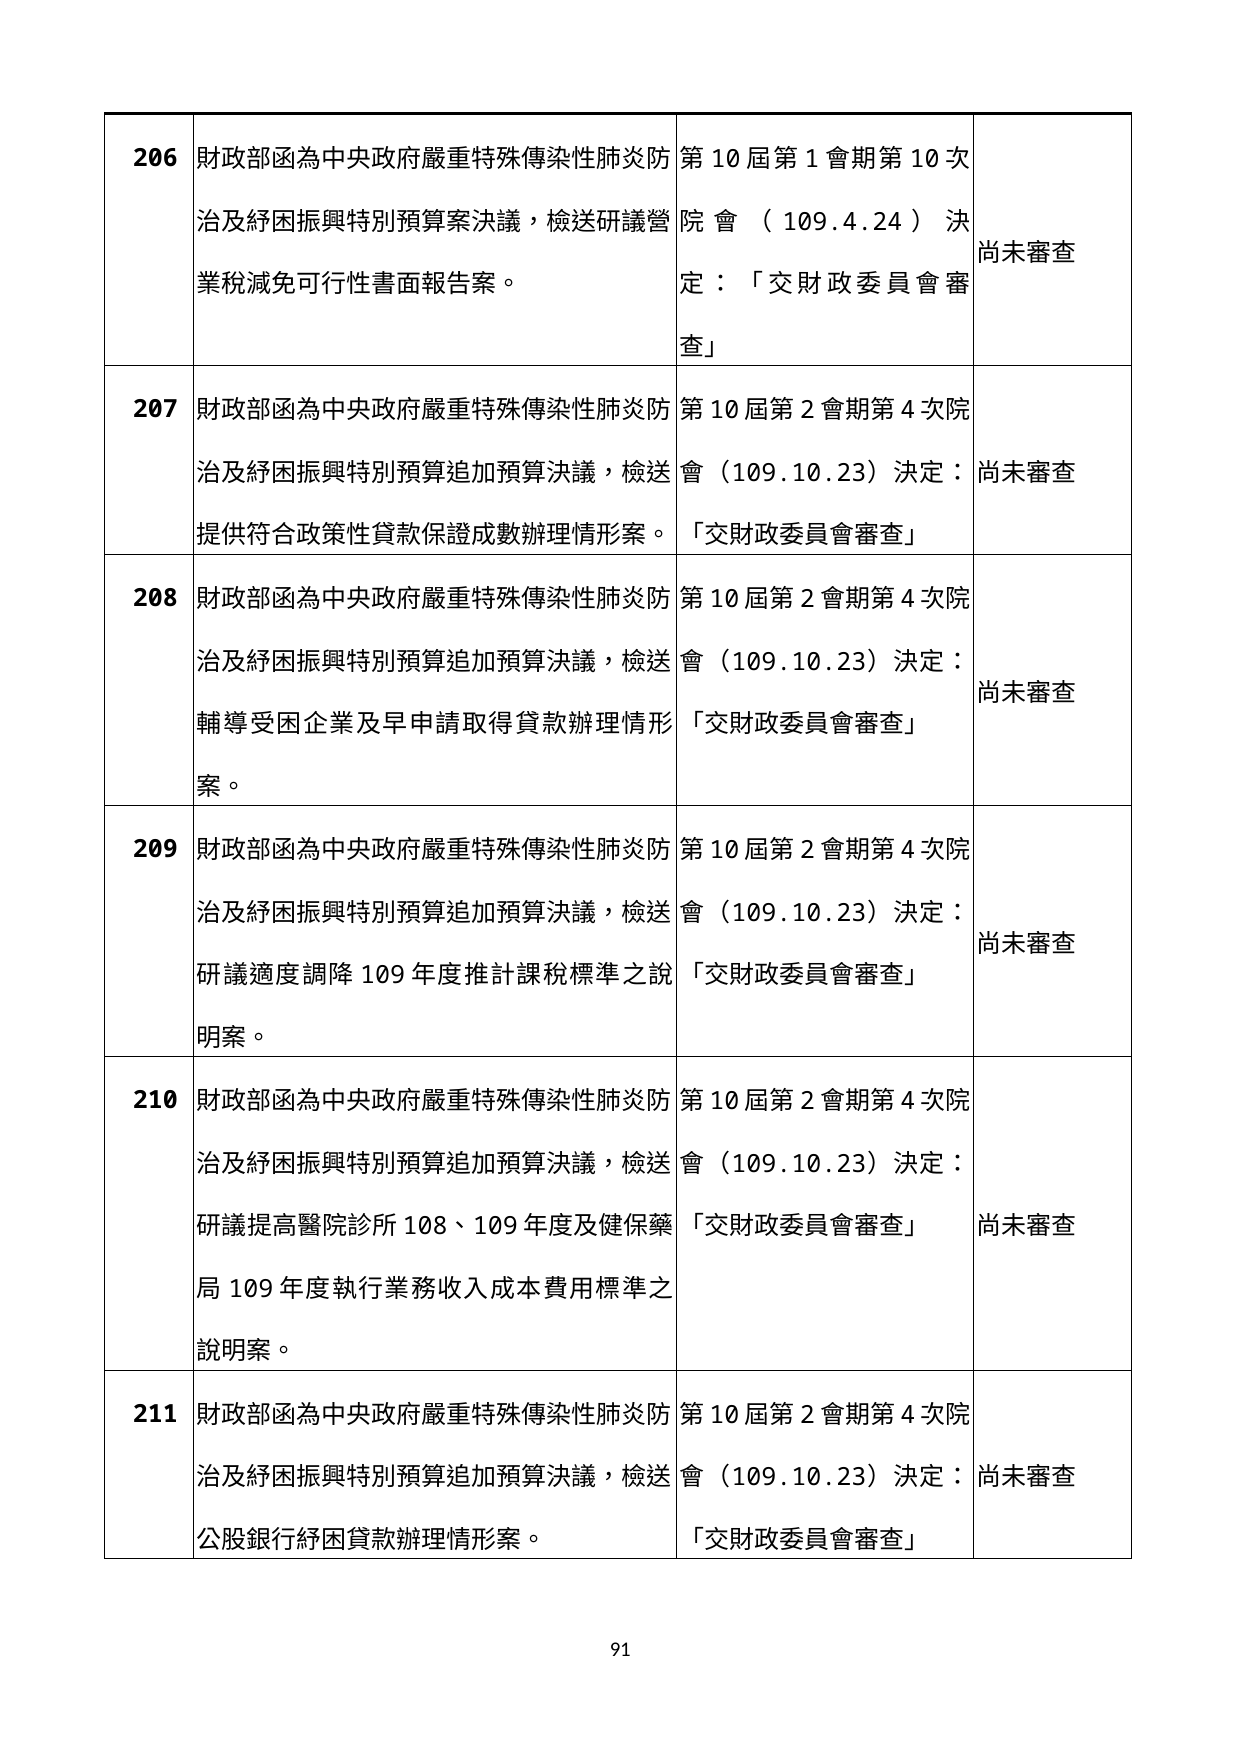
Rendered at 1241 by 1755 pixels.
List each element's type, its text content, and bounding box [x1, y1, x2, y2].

table_cell 尚未審查 [974, 1057, 1131, 1369]
table_cell 尚未審查 [974, 115, 1131, 365]
table_cell 第10屆第2會期第4次院會（109.10.23）決定：「交財政委員會審查」 [677, 1057, 973, 1369]
table_cell [1132, 554, 1136, 805]
table_cell [105, 366, 193, 554]
table_cell 財政部函為中央政府嚴重特殊傳染性肺炎防治及紓困振興特別預算追加預算決議，檢送輔導受困企業及早申請取得貸款辦理情形案。 [194, 555, 676, 805]
table_cell 財政部函為中央政府嚴重特殊傳染性肺炎防治及紓困振興特別預算追加預算決議，檢送公股銀行紓困貸款辦理情形案。 [194, 1371, 676, 1558]
table_cell [105, 1371, 193, 1558]
table_cell [105, 1057, 193, 1369]
table_cell 第10屆第1會期第10次院會（109.4.24）決定：「交財政委員會審查」 [677, 115, 973, 365]
table_cell 第10屆第2會期第4次院會（109.10.23）決定：「交財政委員會審查」 [677, 806, 973, 1056]
table_cell 尚未審查 [974, 366, 1131, 554]
table_cell [1132, 805, 1136, 1056]
table_cell 財政部函為中央政府嚴重特殊傳染性肺炎防治及紓困振興特別預算追加預算決議，檢送提供符合政策性貸款保證成數辦理情形案。 [194, 366, 676, 554]
table_cell 財政部函為中央政府嚴重特殊傳染性肺炎防治及紓困振興特別預算追加預算決議，檢送研議提高醫院診所108、109年度及健保藥局109年度執行業務收入成本費用標準之說明案。 [194, 1057, 676, 1369]
table_cell 第10屆第2會期第4次院會（109.10.23）決定：「交財政委員會審查」 [677, 1371, 973, 1558]
table_cell 尚未審查 [974, 806, 1131, 1056]
table_cell 尚未審查 [974, 555, 1131, 805]
table_cell [1132, 365, 1136, 554]
table_cell [105, 555, 193, 805]
table_cell [105, 806, 193, 1056]
table_cell [1132, 112, 1136, 365]
table_cell 財政部函為中央政府嚴重特殊傳染性肺炎防治及紓困振興特別預算追加預算決議，檢送研議適度調降109年度推計課稅標準之說明案。 [194, 806, 676, 1056]
table_cell 尚未審查 [974, 1371, 1131, 1558]
table_cell [105, 115, 193, 365]
table_cell 財政部函為中央政府嚴重特殊傳染性肺炎防治及紓困振興特別預算案決議，檢送研議營業稅減免可行性書面報告案。 [194, 115, 676, 365]
table_cell [1132, 1056, 1136, 1369]
table_cell 第10屆第2會期第4次院會（109.10.23）決定：「交財政委員會審查」 [677, 366, 973, 554]
table_cell [1132, 1370, 1136, 1558]
table_cell 第10屆第2會期第4次院會（109.10.23）決定：「交財政委員會審查」 [677, 555, 973, 805]
